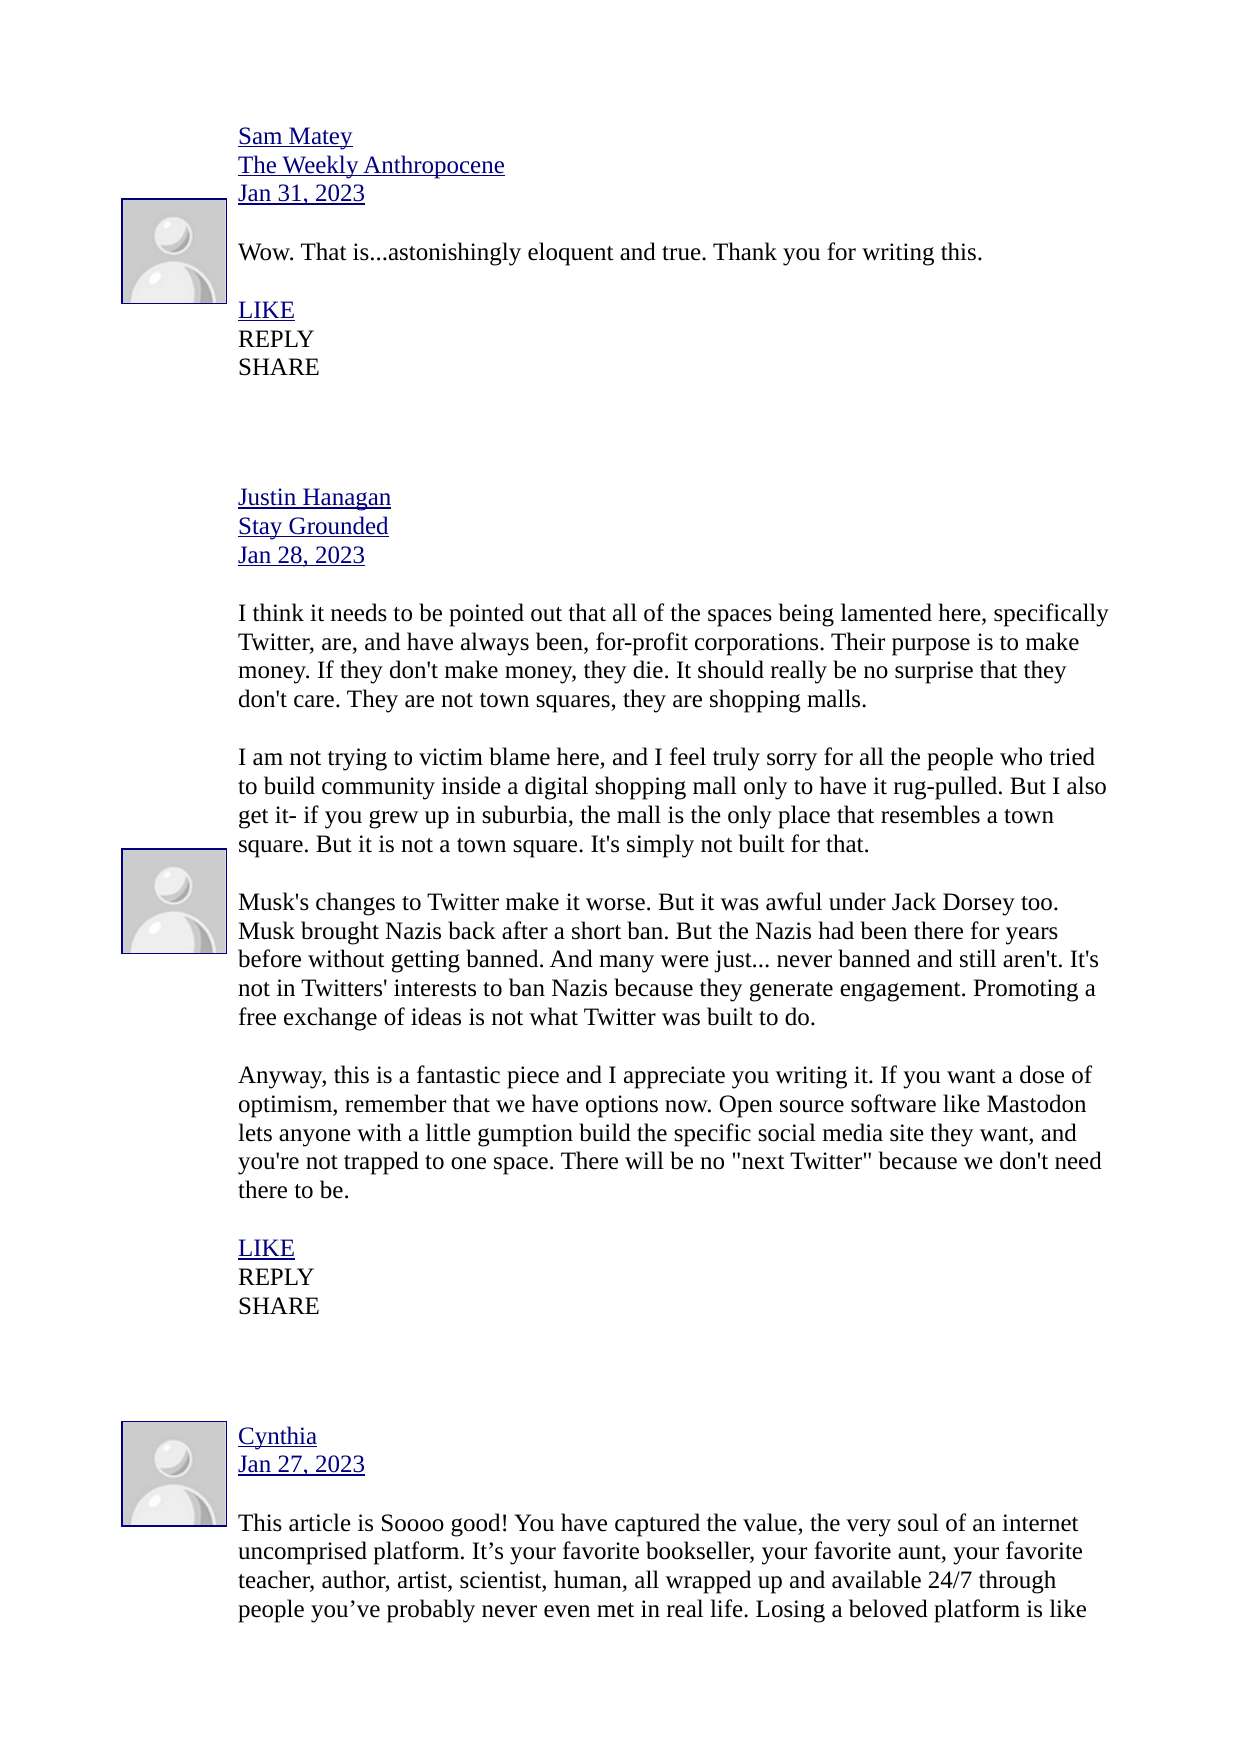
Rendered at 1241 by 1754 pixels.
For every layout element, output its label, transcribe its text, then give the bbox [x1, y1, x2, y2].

table_header Sam Matey The Weekly Anthropocene Jan 31, 2023 Wow. That is...astonishingly eloquent and true. Thank you for writing this. LIKE REPLY SHARE [235, 118, 994, 384]
table_header Justin Hanagan Stay Grounded Jan 28, 2023 I think it needs to be pointed out that all of the spaces being lamented here, specifically Twitter, are, and have always been, for-profit corporations. Their purpose is to make money. If they don't make money, they die. It should really be no surprise that they don't care. They are not town squares, they are shopping malls. I am not trying to victim blame here, and I feel truly sorry for all the people who tried to build community inside a digital shopping mall only to have it rug-pulled. But I also get it- if you grew up in suburbia, the mall is the only place that resembles a town square. But it is not a town square. It's simply not built for that. Musk's changes to Twitter make it worse. But it was awful under Jack Dorsey too. Musk brought Nazis back after a short ban. But the Nazis had been there for years before without getting banned. And many were just... never banned and still aren't. It's not in Twitters' interests to ban Nazis because they generate engagement. Promoting a free exchange of ideas is not what Twitter was built to do. Anyway, this is a fantastic piece and I appreciate you writing it. If you want a dose of optimism, remember that we have options now. Open source software like Mastodon lets anyone with a little gumption build the specific social media site they want, and you're not trapped to one space. There will be no "next Twitter" because we don't need there to be. LIKE REPLY SHARE [235, 479, 1122, 1323]
picture [123, 850, 226, 953]
table_header [118, 479, 235, 1323]
picture [123, 200, 226, 303]
table_header [118, 118, 235, 384]
table_header Cynthia Jan 27, 2023 This article is Soooo good! You have captured the value, the very soul of an internet uncomprised platform. It’s your favorite bookseller, your favorite aunt, your favorite teacher, author, artist, scientist, human, all wrapped up and available 24/7 through people you’ve probably never even met in real life. Losing a beloved platform is like [235, 1418, 1122, 1626]
table_header [118, 1418, 235, 1626]
picture [123, 1422, 226, 1525]
